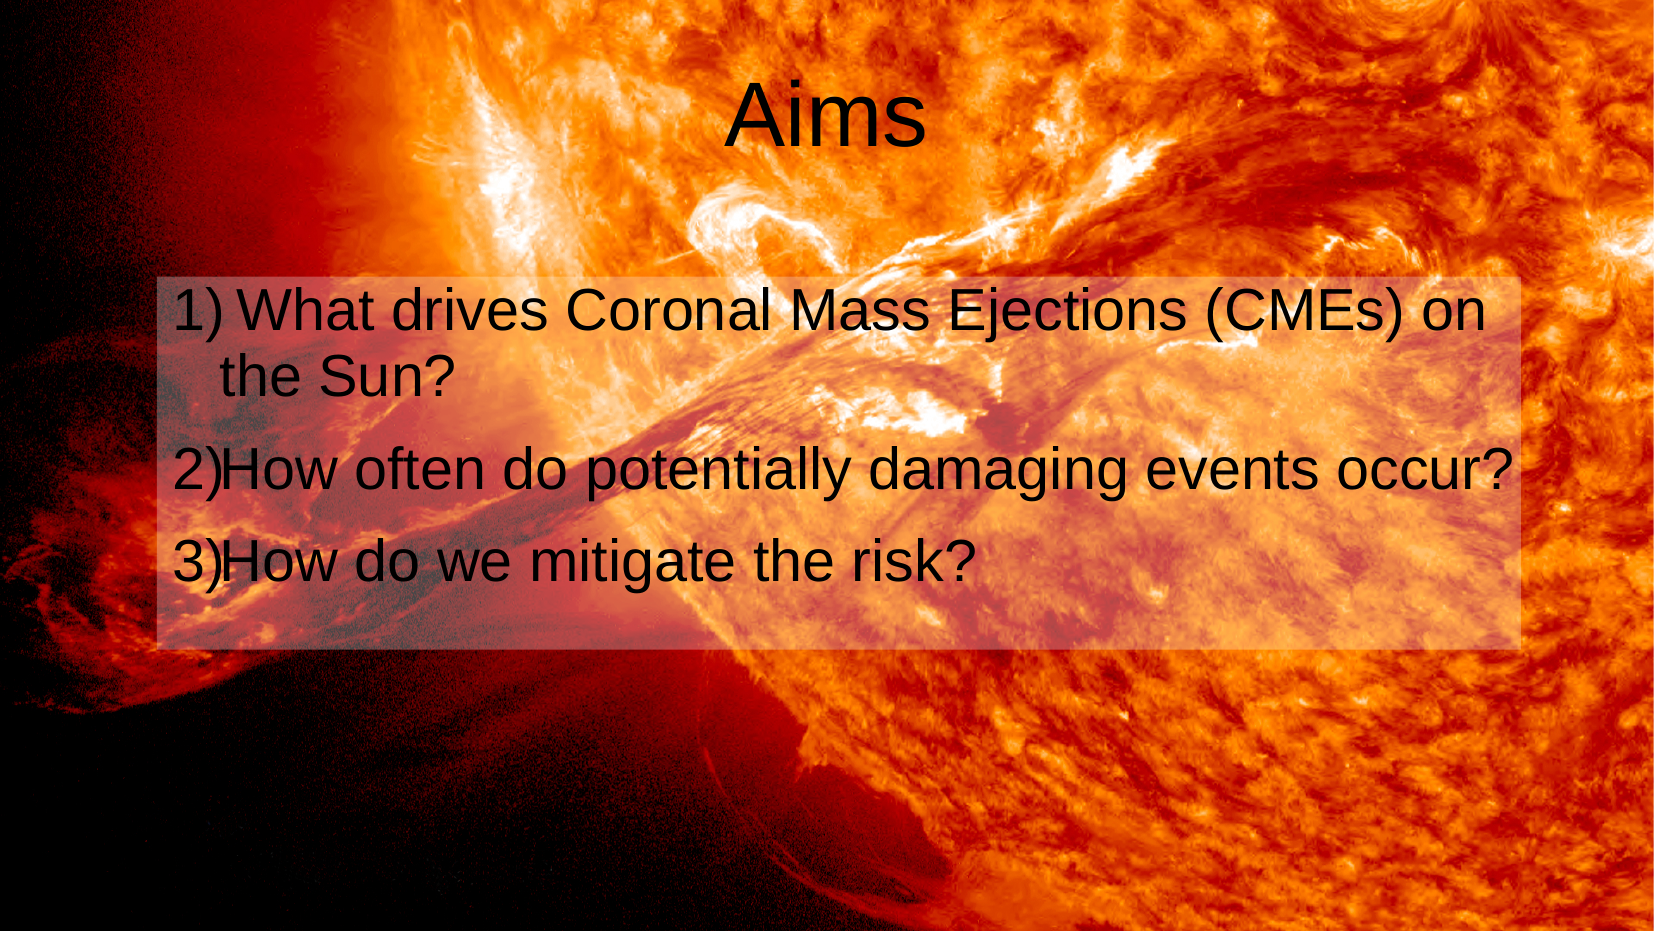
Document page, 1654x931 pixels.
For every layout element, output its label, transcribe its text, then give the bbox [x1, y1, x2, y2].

picture [0, 0, 1654, 931]
list What drives Coronal Mass Ejections (CMEs) on the Sun? How often do potentially damaging events occur? How do we mitigate the risk? [156, 276, 1521, 650]
title Aims [82, 37, 1571, 193]
